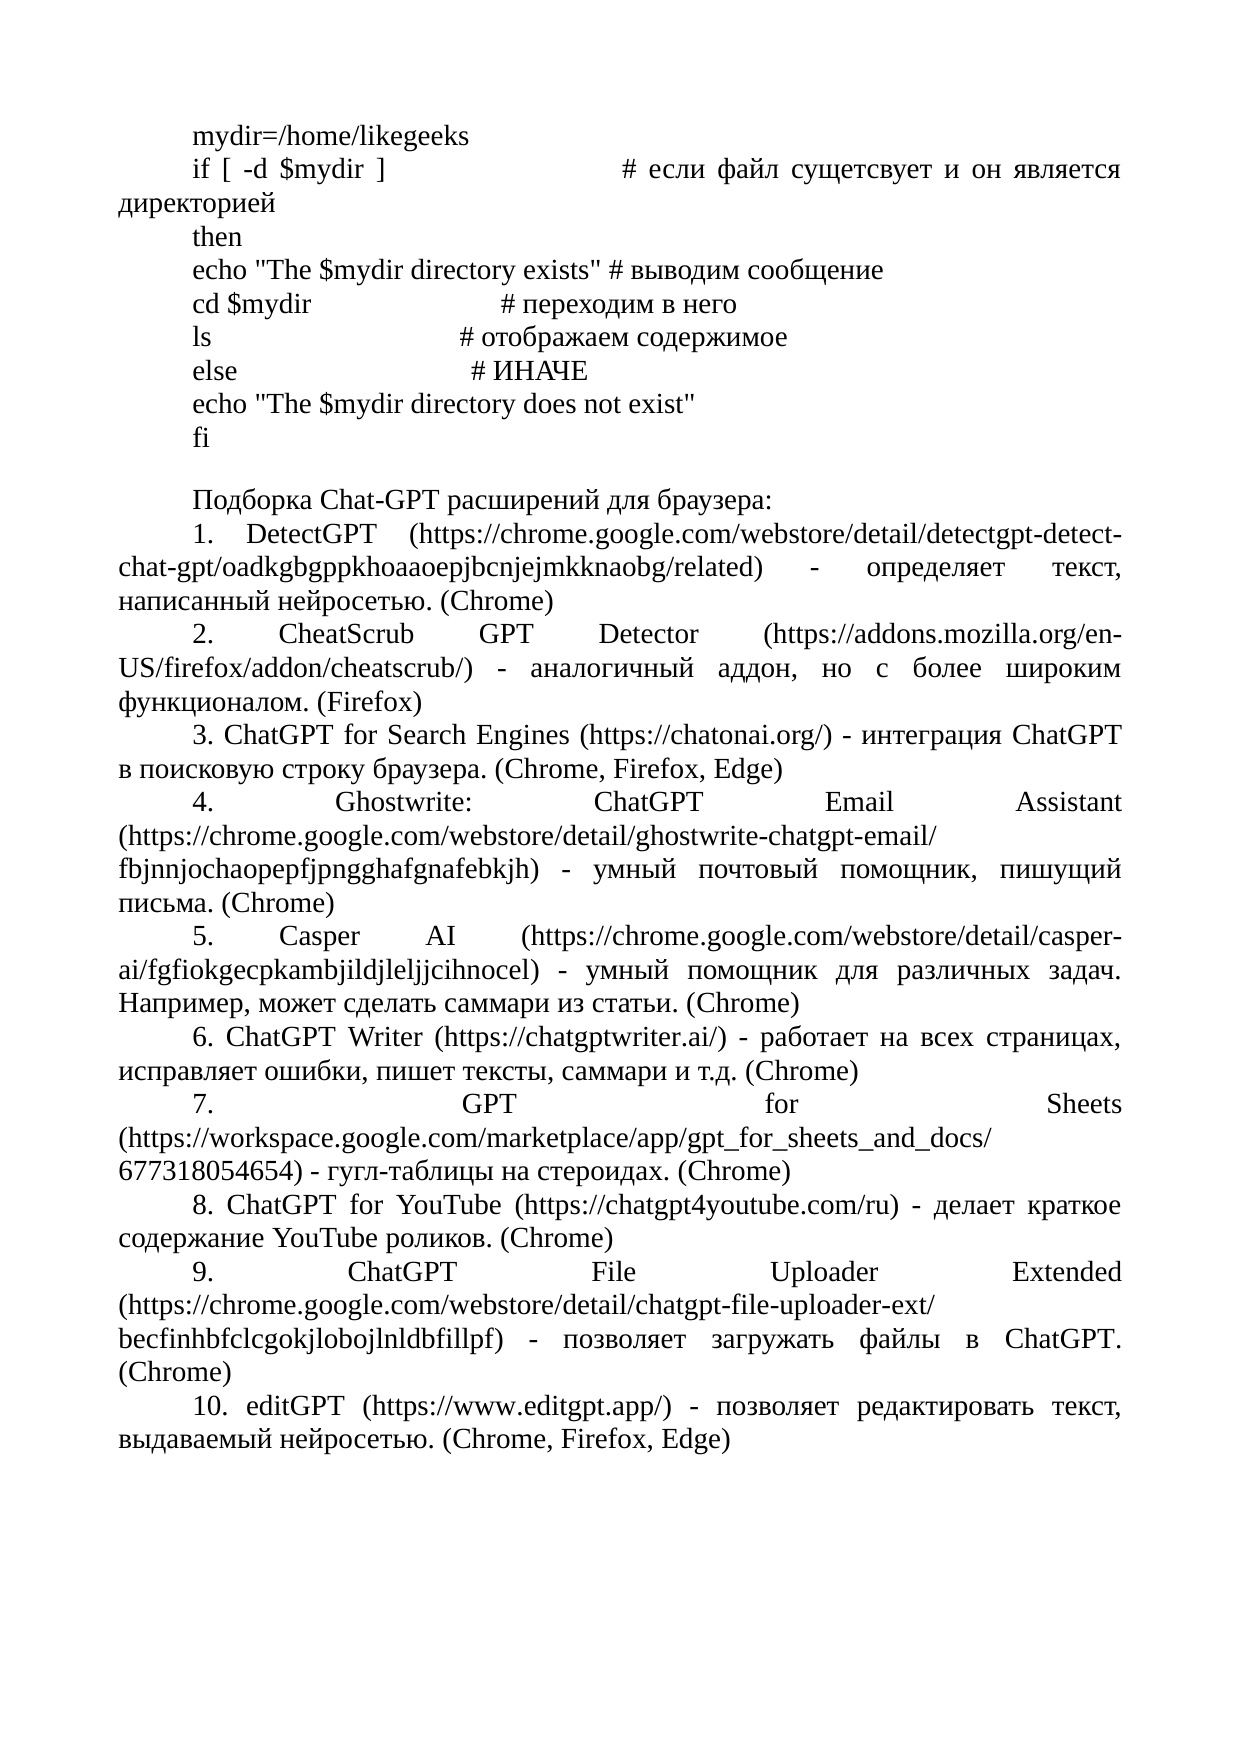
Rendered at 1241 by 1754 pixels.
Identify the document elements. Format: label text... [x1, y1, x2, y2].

text 5. Casper AI (https://chrome.google.com/webstore/detail/casper-ai/fgfiokgecpkambjildjleljjcihnocel) - умный помощник для различных задач. Например, может сделать саммари из статьи. (Chrome) [118, 918, 1122, 1019]
text echo "The $mydir directory exists" # выводим сообщение [118, 252, 1122, 286]
text Подборка Chat-GPT расширений для браузера: [118, 482, 1122, 516]
text 6. ChatGPT Writer (https://chatgptwriter.ai/) - работает на всех страницах, исправляет ошибки, пишет тексты, саммари и т.д. (Chrome) [118, 1019, 1122, 1086]
text mydir=/home/likegeeks [118, 118, 1122, 152]
text 2. CheatScrub GPT Detector (https://addons.mozilla.org/en-US/firefox/addon/cheatscrub/) - аналогичный аддон, но с более широким функционалом. (Firefox) [118, 617, 1122, 717]
text 4. Ghostwrite: ChatGPT Email Assistant (https://chrome.google.com/webstore/detail/ghostwrite-chatgpt-email/fbjnnjochaopepfjpngghafgnafebkjh) - умный почтовый помощник, пишущий письма. (Сhrome) [118, 784, 1122, 918]
text cd $mydir # переходим в него [118, 286, 1122, 319]
text 1. DetectGPT (https://chrome.google.com/webstore/detail/detectgpt-detect-chat-gpt/oadkgbgppkhoaaoepjbcnjejmkknaobg/related) - определяет текст, написанный нейросетью. (Chrome) [118, 516, 1122, 617]
text 10. editGPT (https://www.editgpt.app/) - позволяет редактировать текст, выдаваемый нейросетью. (Chrome, Firefox, Edge) [118, 1388, 1122, 1455]
text fi [118, 420, 1122, 453]
text echo "The $mydir directory does not exist" [118, 386, 1122, 420]
text 8. ChatGPT for YouTube (https://chatgpt4youtube.com/ru) - делает краткое содержание YouTube роликов. (Сhrome) [118, 1187, 1122, 1254]
text else # ИНАЧЕ [118, 353, 1122, 386]
text 7. GPT for Sheets (https://workspace.google.com/marketplace/app/gpt_for_sheets_and_docs/677318054654) - гугл-таблицы на стероидах. (Chrome) [118, 1086, 1122, 1187]
text 3. ChatGPT for Search Engines (https://chatonai.org/) - интеграция ChatGPT в поисковую строку браузера. (Chrome, Firefox, Edge) [118, 717, 1122, 784]
text ls # отображаем содержимое [118, 319, 1122, 353]
text then [118, 219, 1122, 252]
text 9. ChatGPT File Uploader Extended (https://chrome.google.com/webstore/detail/chatgpt-file-uploader-ext/becfinhbfclcgokjlobojlnldbfillpf) - позволяет загружать файлы в ChatGPT. (Chrome) [118, 1254, 1122, 1388]
text if [ -d $mydir ] # если файл сущетсвует и он является директорией [118, 152, 1122, 219]
